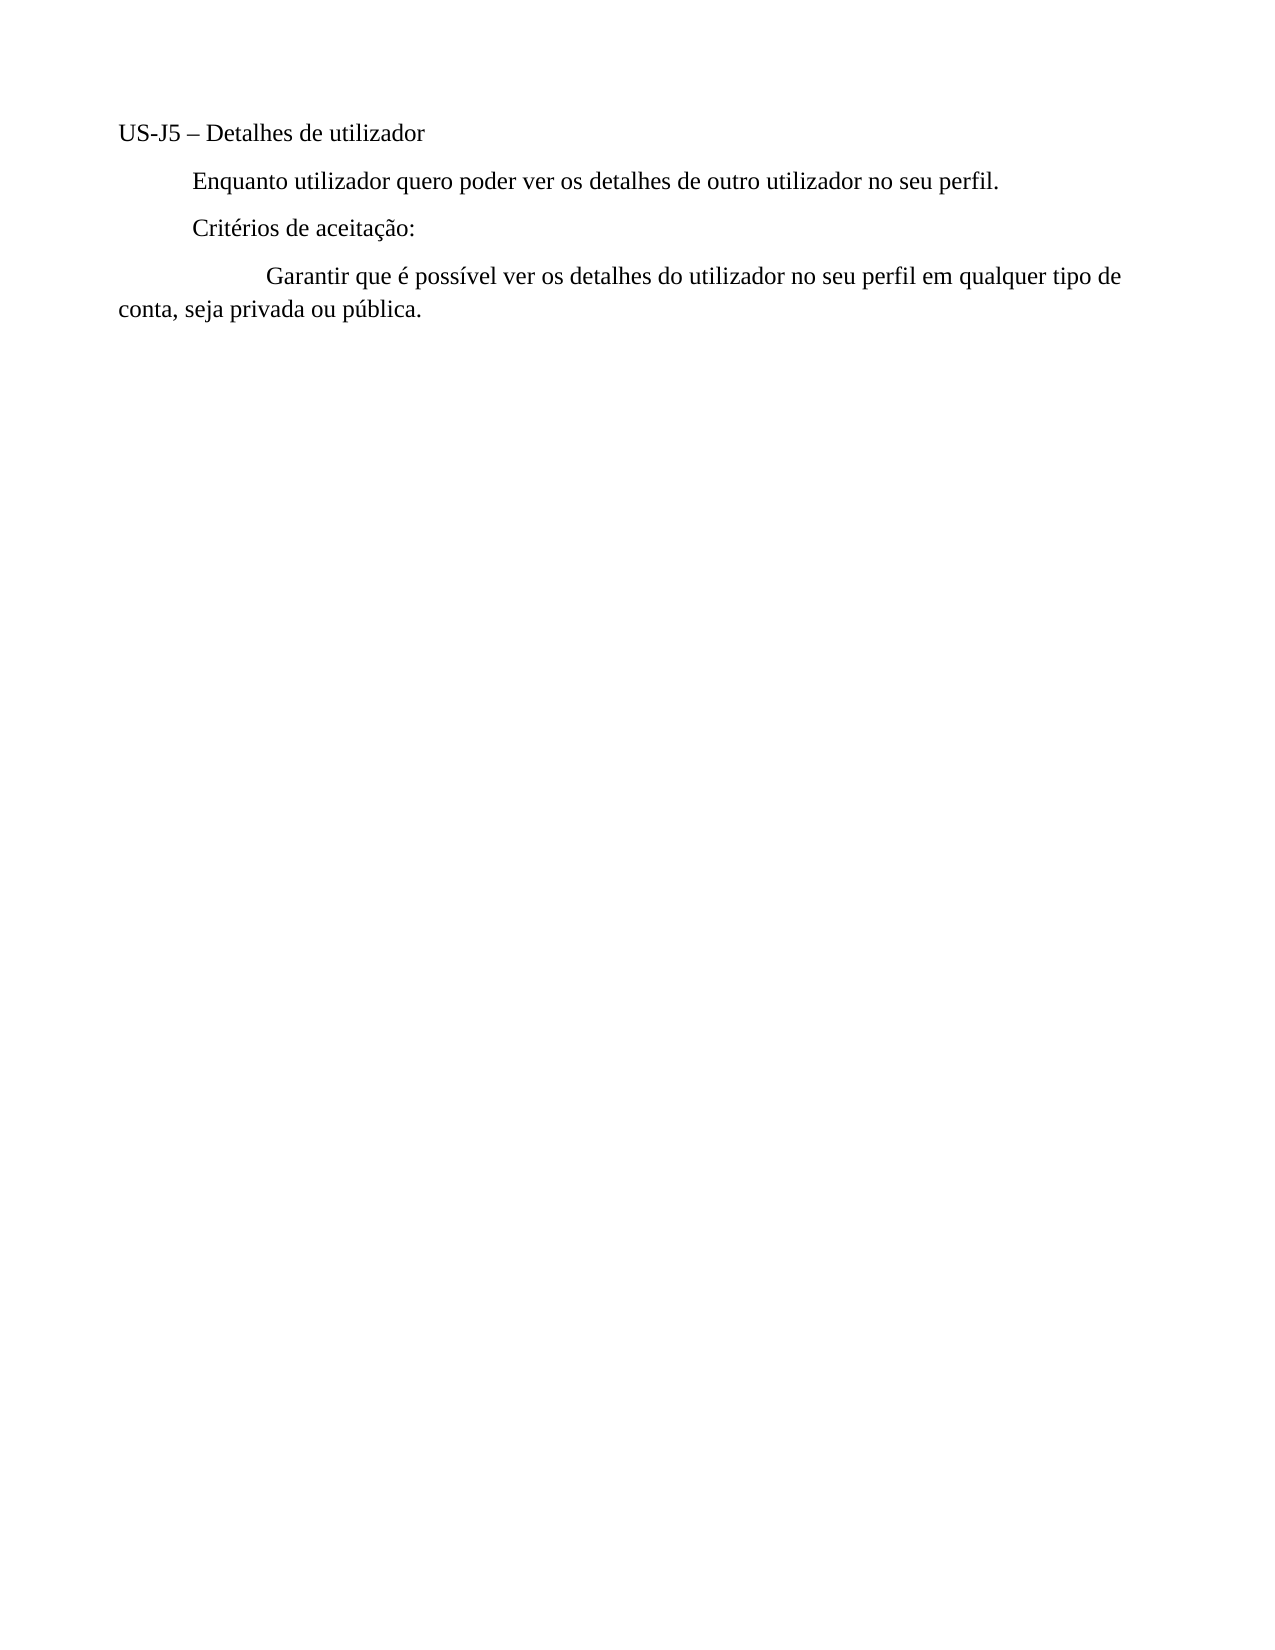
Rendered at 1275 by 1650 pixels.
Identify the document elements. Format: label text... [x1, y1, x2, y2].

text Garantir que é possível ver os detalhes do utilizador no seu perfil em qualquer tipo de conta, seja privada ou pública. [118, 261, 1157, 323]
text Enquanto utilizador quero poder ver os detalhes de outro utilizador no seu perfil. [118, 166, 1157, 194]
text US-J5 – Detalhes de utilizador [118, 118, 1157, 147]
text Critérios de aceitação: [118, 213, 1157, 242]
